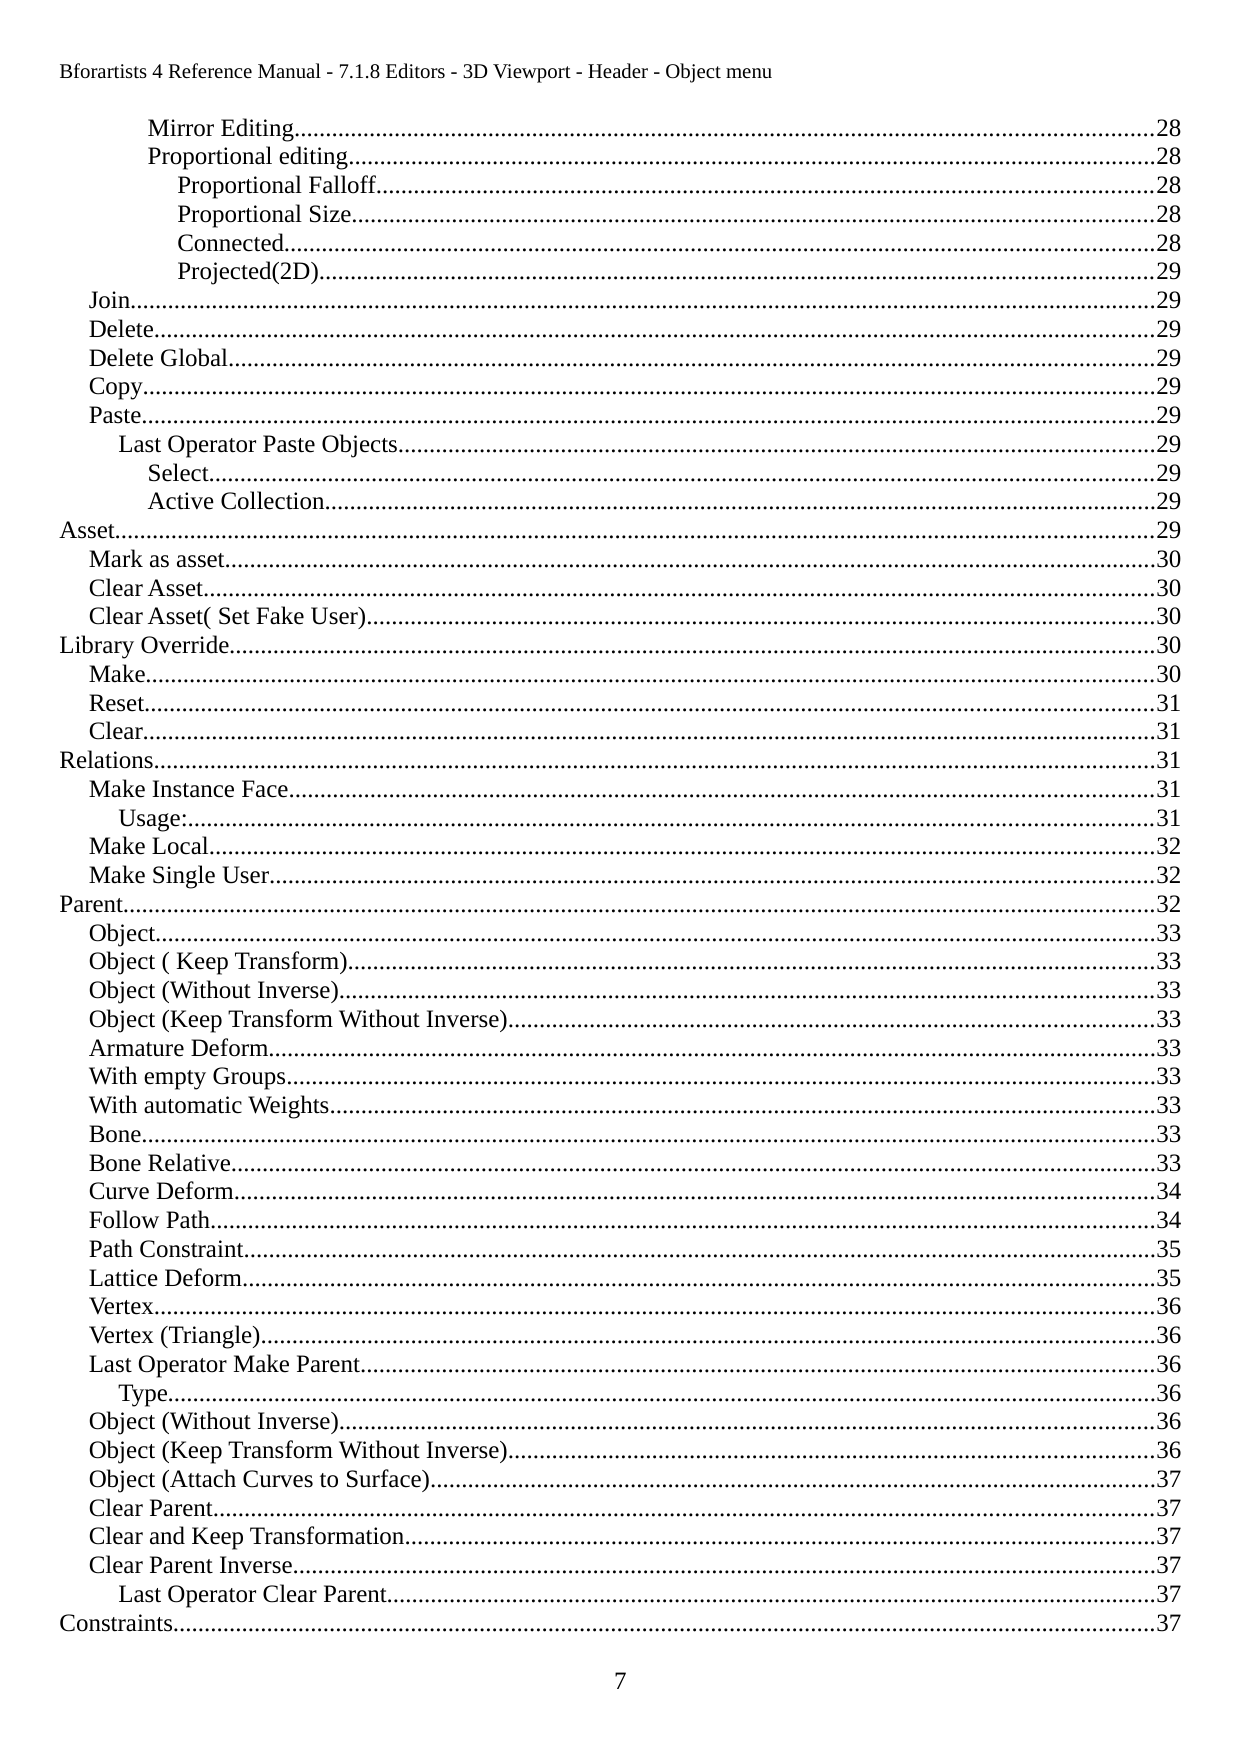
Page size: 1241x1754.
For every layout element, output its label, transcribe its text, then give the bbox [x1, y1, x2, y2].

text Bone 33 [88, 1119, 1181, 1148]
text Make Single User 32 [88, 860, 1181, 889]
text Follow Path 34 [88, 1205, 1181, 1234]
text Make Instance Face 31 [88, 774, 1181, 803]
text Proportional editing 28 [147, 141, 1181, 170]
text Constraints 37 [59, 1608, 1181, 1636]
text Join 29 [88, 285, 1181, 314]
text Active Collection 29 [147, 486, 1181, 515]
text Curve Deform 34 [88, 1176, 1181, 1205]
text Delete Global 29 [88, 343, 1181, 371]
text Relations 31 [59, 745, 1181, 774]
text Clear Parent 37 [88, 1493, 1181, 1521]
text Projected(2D) 29 [177, 256, 1181, 285]
text Connected 28 [177, 228, 1181, 256]
text Path Constraint 35 [88, 1234, 1181, 1263]
text Object (Without Inverse) 36 [88, 1406, 1181, 1435]
text Paste 29 [88, 400, 1181, 429]
text Reset 31 [88, 688, 1181, 716]
text Proportional Size 28 [177, 199, 1181, 228]
text Clear and Keep Transformation 37 [88, 1521, 1181, 1550]
text Object (Attach Curves to Surface) 37 [88, 1464, 1181, 1493]
text Parent 32 [59, 889, 1181, 918]
text Library Override 30 [59, 630, 1181, 659]
text Clear Asset( Set Fake User) 30 [88, 601, 1181, 630]
text Object (Keep Transform Without Inverse) 33 [88, 1004, 1181, 1033]
text Make Local 32 [88, 831, 1181, 860]
text Mark as asset 30 [88, 544, 1181, 573]
text Vertex 36 [88, 1291, 1181, 1320]
text Select 29 [147, 458, 1181, 486]
text Proportional Falloff 28 [177, 170, 1181, 199]
text Type 36 [118, 1378, 1181, 1406]
text Last Operator Paste Objects 29 [118, 429, 1181, 458]
text Delete 29 [88, 314, 1181, 343]
text Last Operator Clear Parent 37 [118, 1579, 1181, 1608]
text Vertex (Triangle) 36 [88, 1320, 1181, 1349]
text Clear Parent Inverse 37 [88, 1550, 1181, 1579]
text Object ( Keep Transform) 33 [88, 946, 1181, 975]
text Clear Asset 30 [88, 573, 1181, 601]
text Lattice Deform 35 [88, 1263, 1181, 1291]
text Last Operator Make Parent 36 [88, 1349, 1181, 1378]
text Make 30 [88, 659, 1181, 688]
text Object 33 [88, 918, 1181, 946]
text Armature Deform 33 [88, 1033, 1181, 1061]
text Usage: 31 [118, 803, 1181, 831]
text Object (Keep Transform Without Inverse) 36 [88, 1435, 1181, 1464]
text Asset 29 [59, 515, 1181, 544]
text Clear 31 [88, 716, 1181, 745]
text Mirror Editing 28 [147, 113, 1181, 141]
text Copy 29 [88, 371, 1181, 400]
text With empty Groups 33 [88, 1061, 1181, 1090]
text Bone Relative 33 [88, 1148, 1181, 1176]
text Object (Without Inverse) 33 [88, 975, 1181, 1004]
text With automatic Weights 33 [88, 1090, 1181, 1119]
